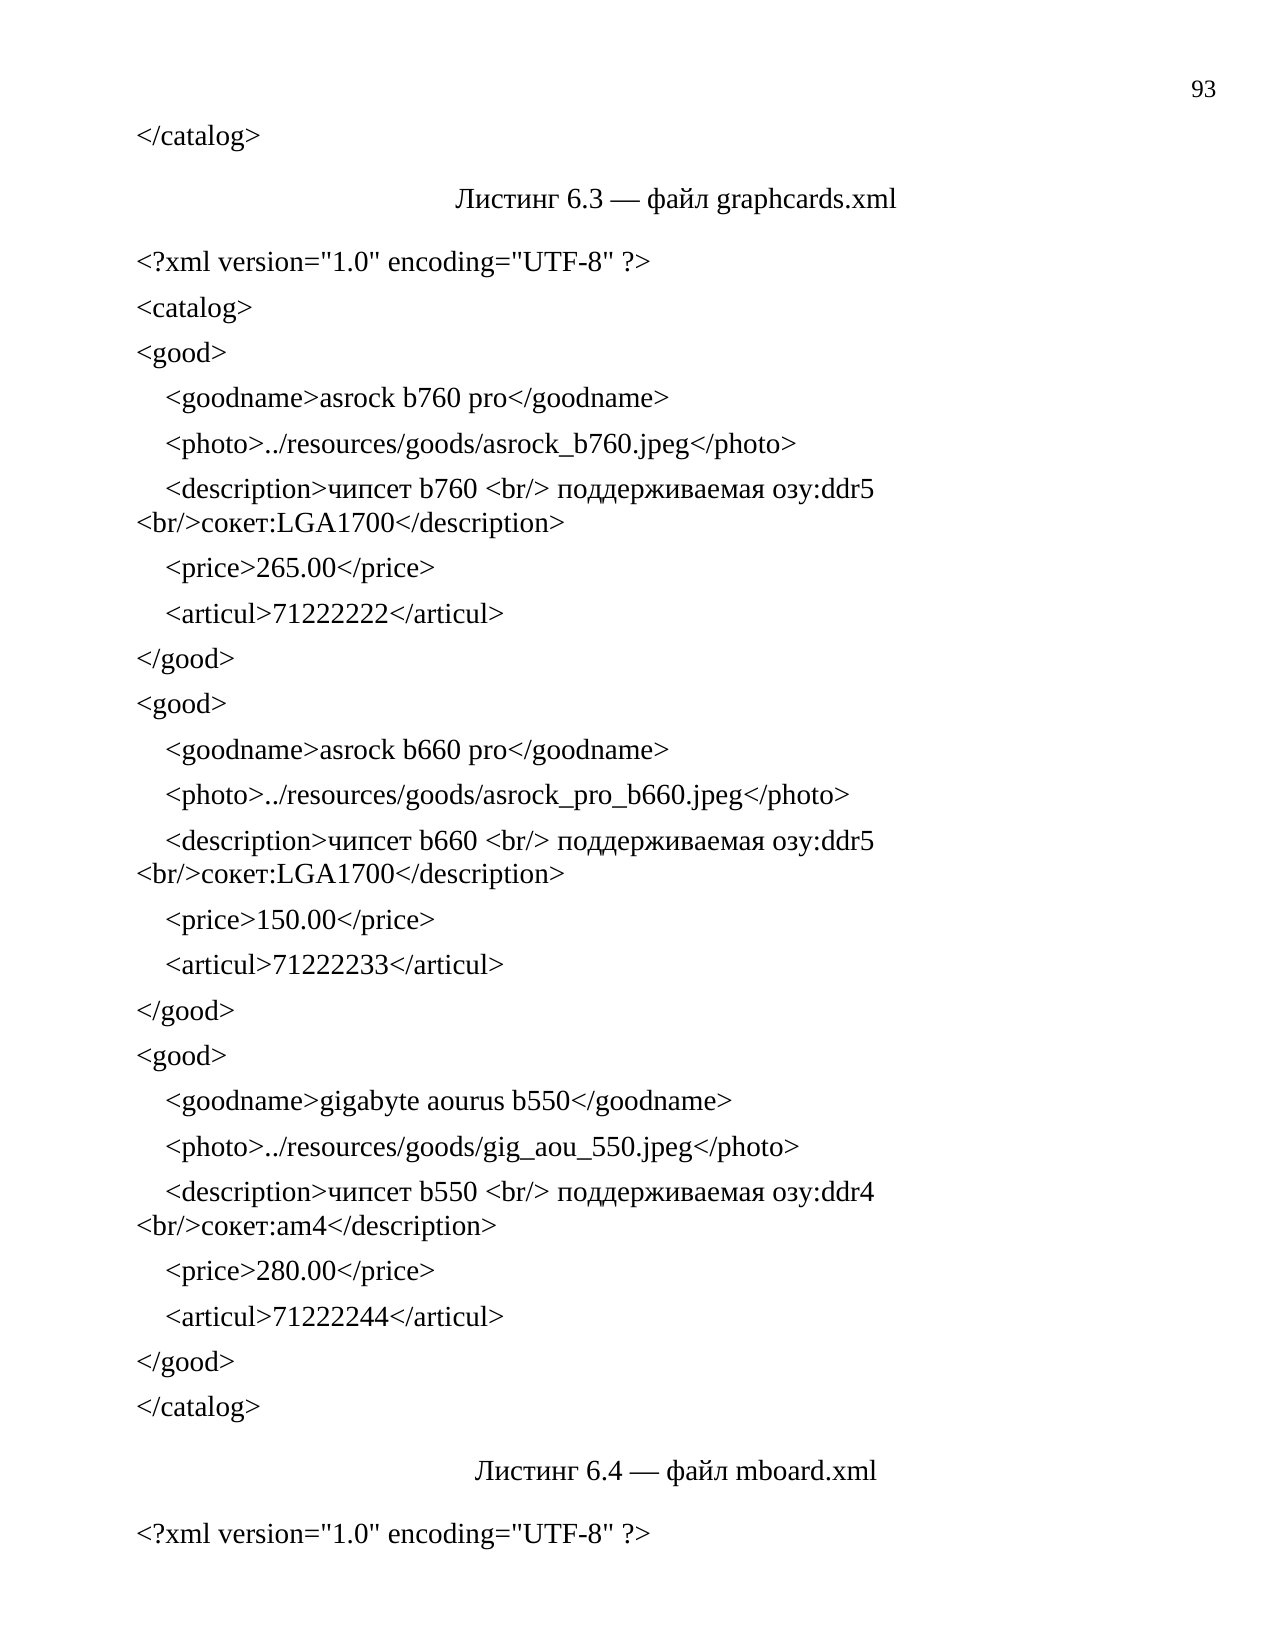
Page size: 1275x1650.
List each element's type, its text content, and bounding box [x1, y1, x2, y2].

text <good> [136, 1038, 1216, 1072]
text <articul>71222222</articul> [136, 596, 1216, 629]
text </good> [136, 641, 1216, 675]
text <goodname>asrock b760 pro</goodname> [136, 381, 1216, 414]
text <photo>../resources/goods/gig_aou_550.jpeg</photo> [136, 1129, 1216, 1162]
text Листинг 6.4 — файл mboard.xml [136, 1453, 1216, 1486]
text <good> [136, 335, 1216, 369]
text <price>150.00</price> [136, 902, 1216, 935]
text <catalog> [136, 290, 1216, 323]
text <photo>../resources/goods/asrock_pro_b660.jpeg</photo> [136, 777, 1216, 811]
text </good> [136, 1344, 1216, 1378]
text Листинг 6.3 — файл graphcards.xml [136, 181, 1216, 215]
text </catalog> [136, 1389, 1216, 1423]
text <articul>71222244</articul> [136, 1299, 1216, 1332]
text <?xml version="1.0" encoding="UTF-8" ?> [136, 1516, 1216, 1549]
text <good> [136, 687, 1216, 720]
text <articul>71222233</articul> [136, 947, 1216, 981]
text <goodname>asrock b660 pro</goodname> [136, 732, 1216, 766]
text </good> [136, 993, 1216, 1026]
text <price>280.00</price> [136, 1253, 1216, 1287]
text <?xml version="1.0" encoding="UTF-8" ?> [136, 244, 1216, 278]
text <photo>../resources/goods/asrock_b760.jpeg</photo> [136, 426, 1216, 459]
text <description>чипсет b760 <br/> поддерживаемая озу:ddr5 <br/>сокет:LGA1700</description> [136, 471, 1216, 538]
text </catalog> [136, 118, 1216, 152]
text <price>265.00</price> [136, 550, 1216, 584]
text <goodname>gigabyte aourus b550</goodname> [136, 1083, 1216, 1117]
text <description>чипсет b660 <br/> поддерживаемая озу:ddr5 <br/>сокет:LGA1700</description> [136, 823, 1216, 890]
text <description>чипсет b550 <br/> поддерживаемая озу:ddr4 <br/>сокет:am4</description> [136, 1174, 1216, 1241]
